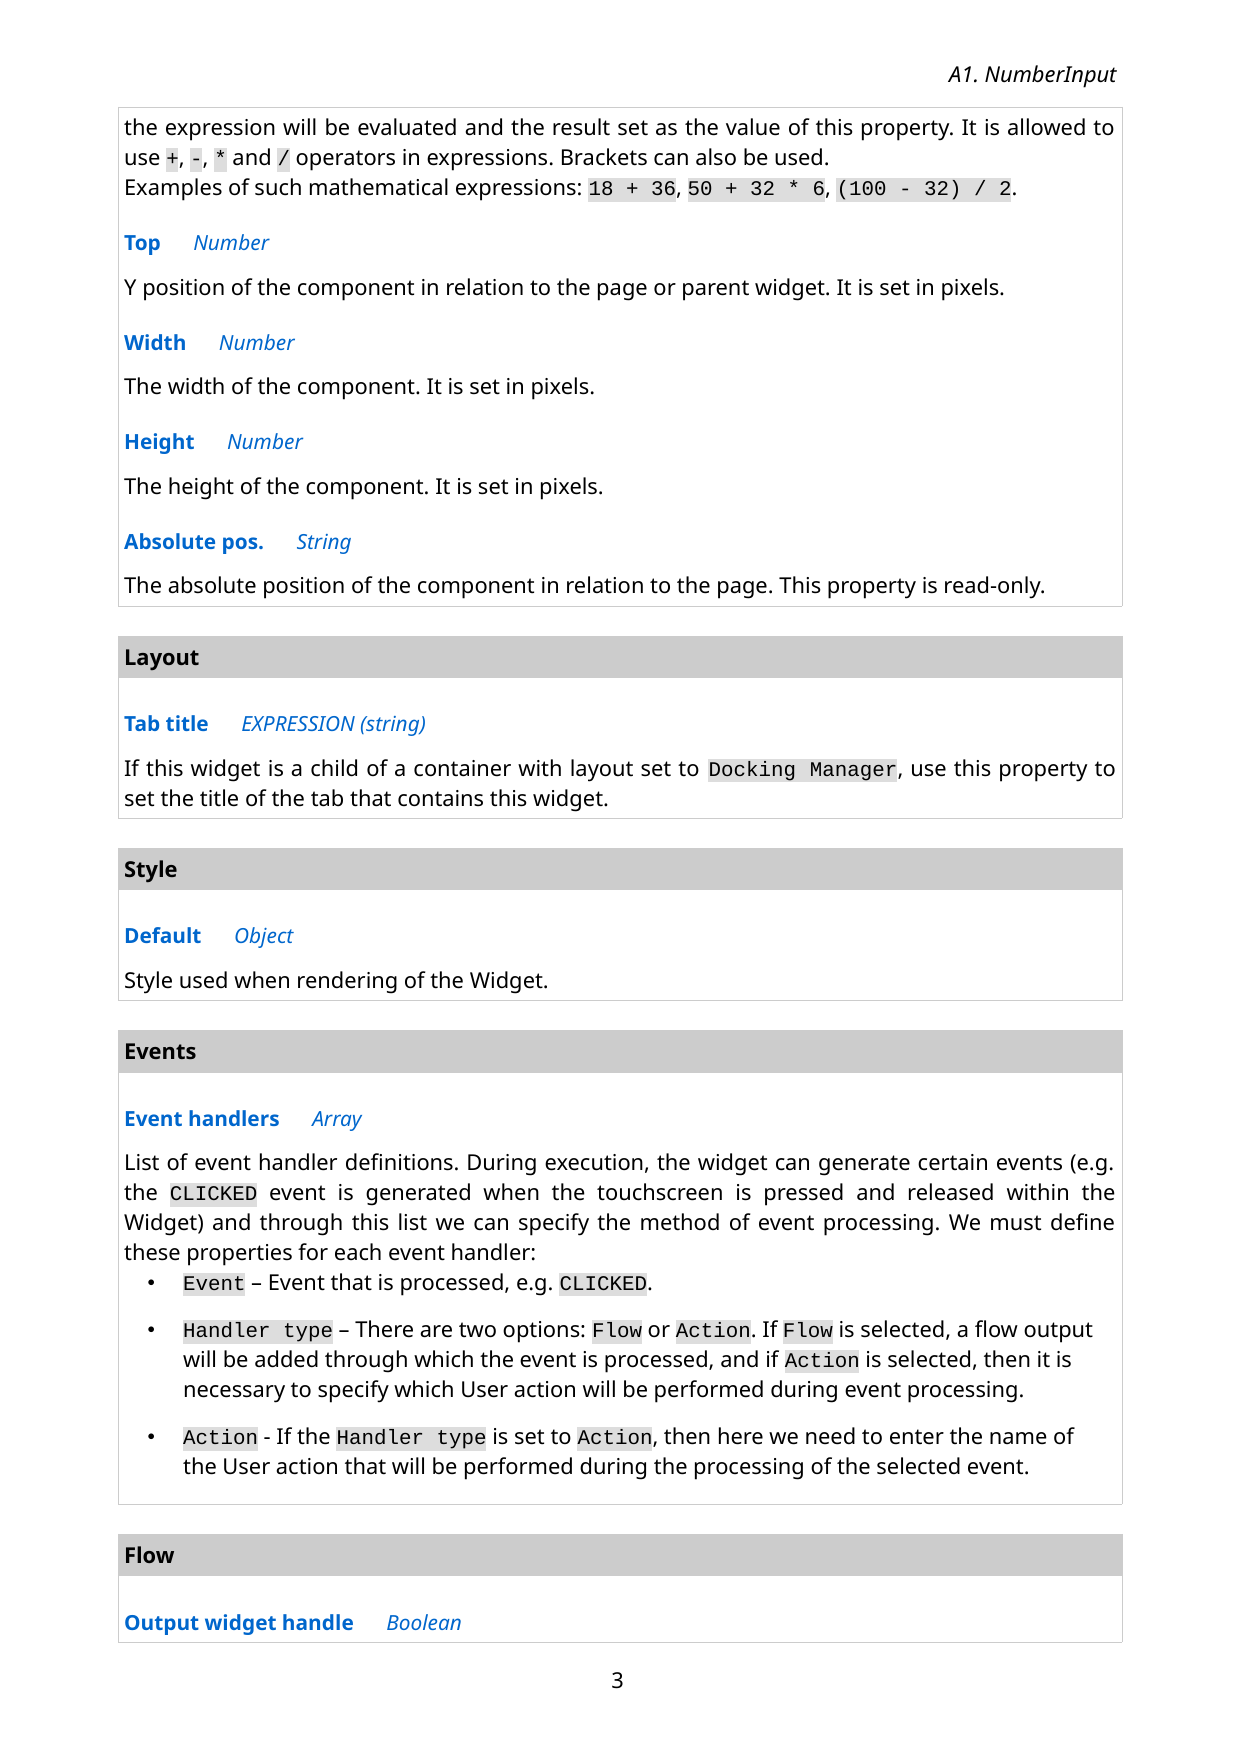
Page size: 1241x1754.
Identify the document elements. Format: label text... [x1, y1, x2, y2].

table_cell Default Object Style used when rendering of the Widget. [119, 890, 1122, 1000]
table_cell Tab title EXPRESSION (string) If this widget is a child of a container with layout set to Docking Manager, use this property to set the title of the tab that contains this widget. [119, 678, 1122, 818]
table_cell the expression will be evaluated and the result set as the value of this property. It is allowed to use +, -, * and / operators in expressions. Brackets can also be used. Examples of such mathematical expressions: 18 + 36, 50 + 32 * 6, (100 - 32) / 2. Top Number Y position of the component in relation to the page or parent widget. It is set in pixels. Width Number The width of the component. It is set in pixels. Height Number The height of the component. It is set in pixels. Absolute pos. String The absolute position of the component in relation to the page. This property is read-only. [119, 108, 1122, 606]
table_header Flow [119, 1535, 1122, 1575]
table_cell Event handlers Array List of event handler definitions. During execution, the widget can generate certain events (e.g. the CLICKED event is generated when the touchscreen is pressed and released within the Widget) and through this list we can specify the method of event processing. We must define these properties for each event handler: Event – Event that is processed, e.g. CLICKED. Handler type – There are two options: Flow or Action. If Flow is selected, a flow output will be added through which the event is processed, and if Action is selected, then it is necessary to specify which User action will be performed during event processing. Action - If the Handler type is set to Action, then here we need to enter the name of the User action that will be performed during the processing of the selected event. [119, 1073, 1122, 1504]
table_header Layout [119, 637, 1122, 677]
table_header Events [119, 1031, 1122, 1072]
table_cell Output widget handle Boolean [119, 1576, 1122, 1642]
table_header Style [119, 849, 1122, 889]
